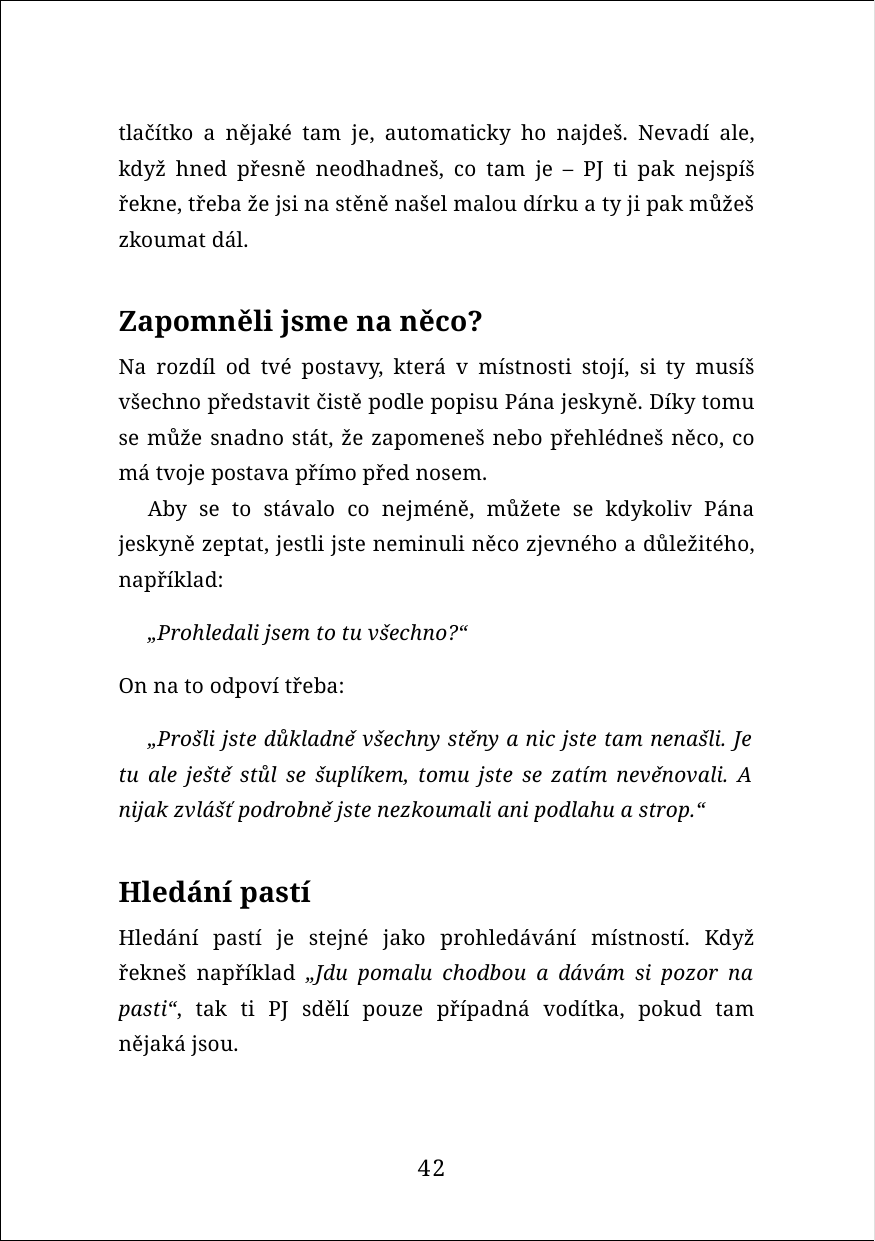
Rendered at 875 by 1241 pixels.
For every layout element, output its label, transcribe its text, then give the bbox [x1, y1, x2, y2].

text Na rozdíl od tvé postavy, která v místnosti stojí, si ty musíš všechno představit čistě podle popisu Pána jeskyně. Díky tomu se může snadno stát, že zapomeneš nebo přehlédneš něco, co má tvoje postava přímo před nosem. Aby se to stávalo co nejméně, můžete se kdykoliv Pána jeskyně zeptat, jestli jste neminuli něco zjevného a důležitého, například: [118, 352, 756, 593]
text tlačítko a nějaké tam je, automaticky ho najdeš. Nevadí ale, když hned přesně neodhadneš, co tam je – PJ ti pak nejspíš řekne, třeba že jsi na stěně našel malou dírku a ty ji pak můžeš zkoumat dál. [118, 118, 756, 253]
subtitle Hledání pastí [118, 872, 756, 911]
text „Prošli jste důkladně všechny stěny a nic jste tam nenašli. Je tu ale ještě stůl se šuplíkem, tomu jste se zatím nevěnovali. A nijak zvlášť podrobně jste nezkoumali ani podlahu a strop.“ [118, 724, 756, 824]
text Hledání pastí je stejné jako prohledávání místností. Když řekneš například „Jdu pomalu chodbou a dávám si pozor na pasti“, tak ti PJ sdělí pouze případná vodítka, pokud tam nějaká jsou. [118, 923, 756, 1058]
text On na to odpoví třeba: [118, 671, 756, 700]
subtitle Zapomněli jsme na něco? [118, 302, 756, 340]
text „Prohledali jsem to tu všechno?“ [118, 618, 756, 647]
